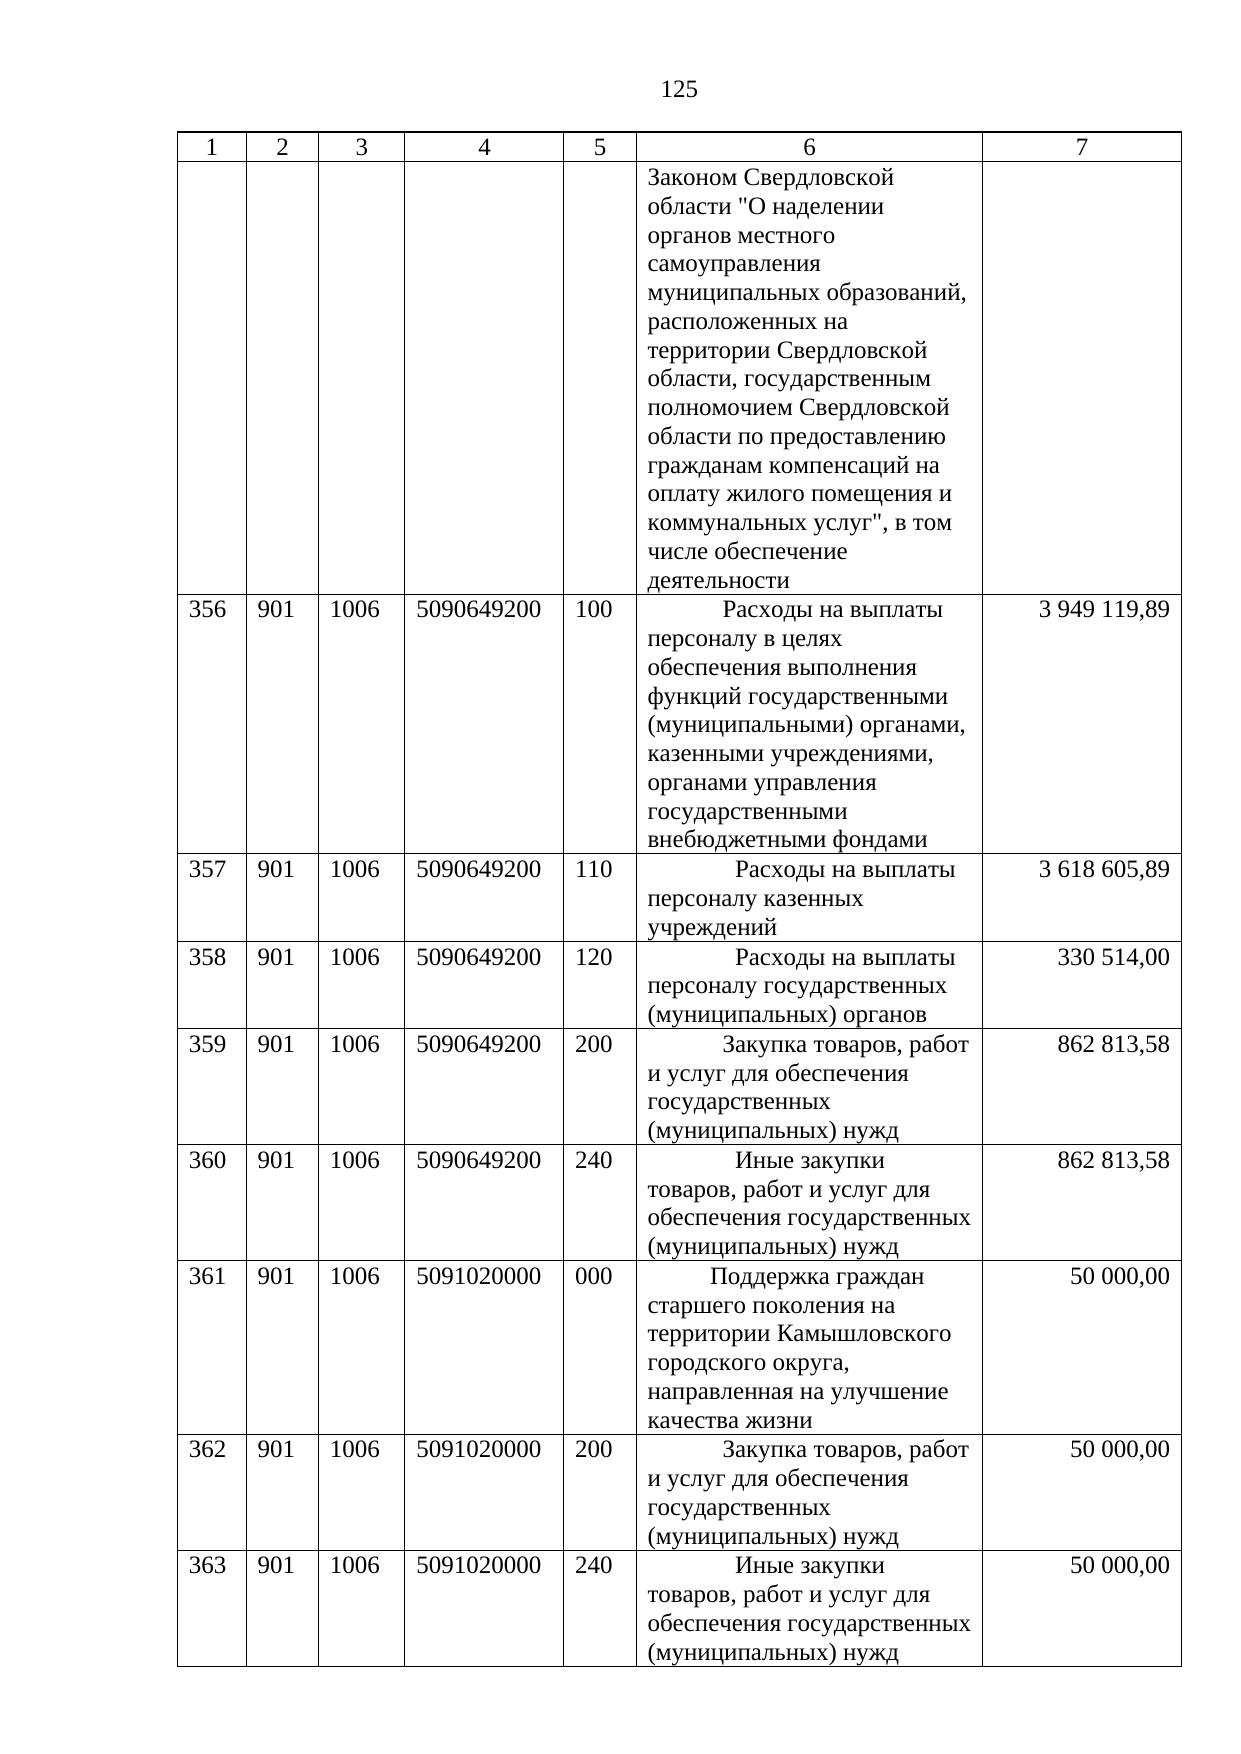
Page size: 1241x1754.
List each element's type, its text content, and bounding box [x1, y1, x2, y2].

table_cell 200 [564, 1435, 636, 1549]
table_cell 362 [178, 1435, 246, 1549]
table_cell 3 949 119,89 [983, 595, 1181, 853]
table_cell Расходы на выплаты персоналу государственных (муниципальных) органов [637, 942, 982, 1028]
table_cell 360 [178, 1145, 246, 1260]
table_cell 901 [247, 1029, 318, 1144]
table_cell Расходы на выплаты персоналу казенных учреждений [637, 854, 982, 941]
table_cell 5091020000 [405, 1551, 563, 1666]
table_cell 901 [247, 595, 318, 853]
table_cell Закупка товаров, работ и услуг для обеспечения государственных (муниципальных) нужд [637, 1029, 982, 1144]
table_cell 1006 [319, 595, 404, 853]
table_cell 359 [178, 1029, 246, 1144]
table_cell 1006 [319, 1145, 404, 1260]
table_cell [247, 162, 318, 593]
table_cell 5090649200 [405, 854, 563, 941]
table_cell 110 [564, 854, 636, 941]
table_cell 901 [247, 854, 318, 941]
table_cell 3 618 605,89 [983, 854, 1181, 941]
table_cell 901 [247, 1261, 318, 1433]
table_cell 1006 [319, 1551, 404, 1666]
table_cell [178, 162, 246, 593]
table_cell 1006 [319, 854, 404, 941]
table_cell Поддержка граждан старшего поколения на территории Камышловского городского округа, направленная на улучшение качества жизни [637, 1261, 982, 1433]
table_cell [564, 162, 636, 593]
table_cell 356 [178, 595, 246, 853]
table_cell 5090649200 [405, 1029, 563, 1144]
table_cell 5090649200 [405, 1145, 563, 1260]
table_cell 1006 [319, 1435, 404, 1549]
table_cell 357 [178, 854, 246, 941]
table_cell 901 [247, 1145, 318, 1260]
table_cell 240 [564, 1145, 636, 1260]
table_cell 5090649200 [405, 942, 563, 1028]
table_header 1 [178, 133, 246, 161]
table_header 5 [564, 133, 636, 161]
table_cell Расходы на выплаты персоналу в целях обеспечения выполнения функций государственными (муниципальными) органами, казенными учреждениями, органами управления государственными внебюджетными фондами [637, 595, 982, 853]
table_cell [319, 162, 404, 593]
table_cell 120 [564, 942, 636, 1028]
table_cell 1006 [319, 1029, 404, 1144]
table_header 6 [637, 133, 982, 161]
table_cell 862 813,58 [983, 1145, 1181, 1260]
table_cell 358 [178, 942, 246, 1028]
table_cell 862 813,58 [983, 1029, 1181, 1144]
table_cell 5091020000 [405, 1435, 563, 1549]
table_cell Законом Свердловской области "О наделении органов местного самоуправления муниципальных образований, расположенных на территории Свердловской области, государственным полномочием Свердловской области по предоставлению гражданам компенсаций на оплату жилого помещения и коммунальных услуг", в том числе обеспечение деятельности [637, 162, 982, 593]
table_cell 5090649200 [405, 595, 563, 853]
table_cell 200 [564, 1029, 636, 1144]
table_cell Иные закупки товаров, работ и услуг для обеспечения государственных (муниципальных) нужд [637, 1145, 982, 1260]
table_cell 363 [178, 1551, 246, 1666]
table_cell [405, 162, 563, 593]
table_cell 901 [247, 1551, 318, 1666]
table_cell 1006 [319, 1261, 404, 1433]
table_cell 330 514,00 [983, 942, 1181, 1028]
table_header 3 [319, 133, 404, 161]
table_header 4 [405, 133, 563, 161]
table_cell 000 [564, 1261, 636, 1433]
table_cell 240 [564, 1551, 636, 1666]
table_cell Закупка товаров, работ и услуг для обеспечения государственных (муниципальных) нужд [637, 1435, 982, 1549]
table_cell 50 000,00 [983, 1551, 1181, 1666]
table_cell 100 [564, 595, 636, 853]
table_cell 5091020000 [405, 1261, 563, 1433]
table_cell 1006 [319, 942, 404, 1028]
table_header 7 [983, 133, 1181, 161]
table_cell 361 [178, 1261, 246, 1433]
table_cell 50 000,00 [983, 1435, 1181, 1549]
table_cell 901 [247, 1435, 318, 1549]
table_cell Иные закупки товаров, работ и услуг для обеспечения государственных (муниципальных) нужд [637, 1551, 982, 1666]
table_cell [983, 162, 1181, 593]
table_cell 901 [247, 942, 318, 1028]
table_header 2 [247, 133, 318, 161]
table_cell 50 000,00 [983, 1261, 1181, 1433]
